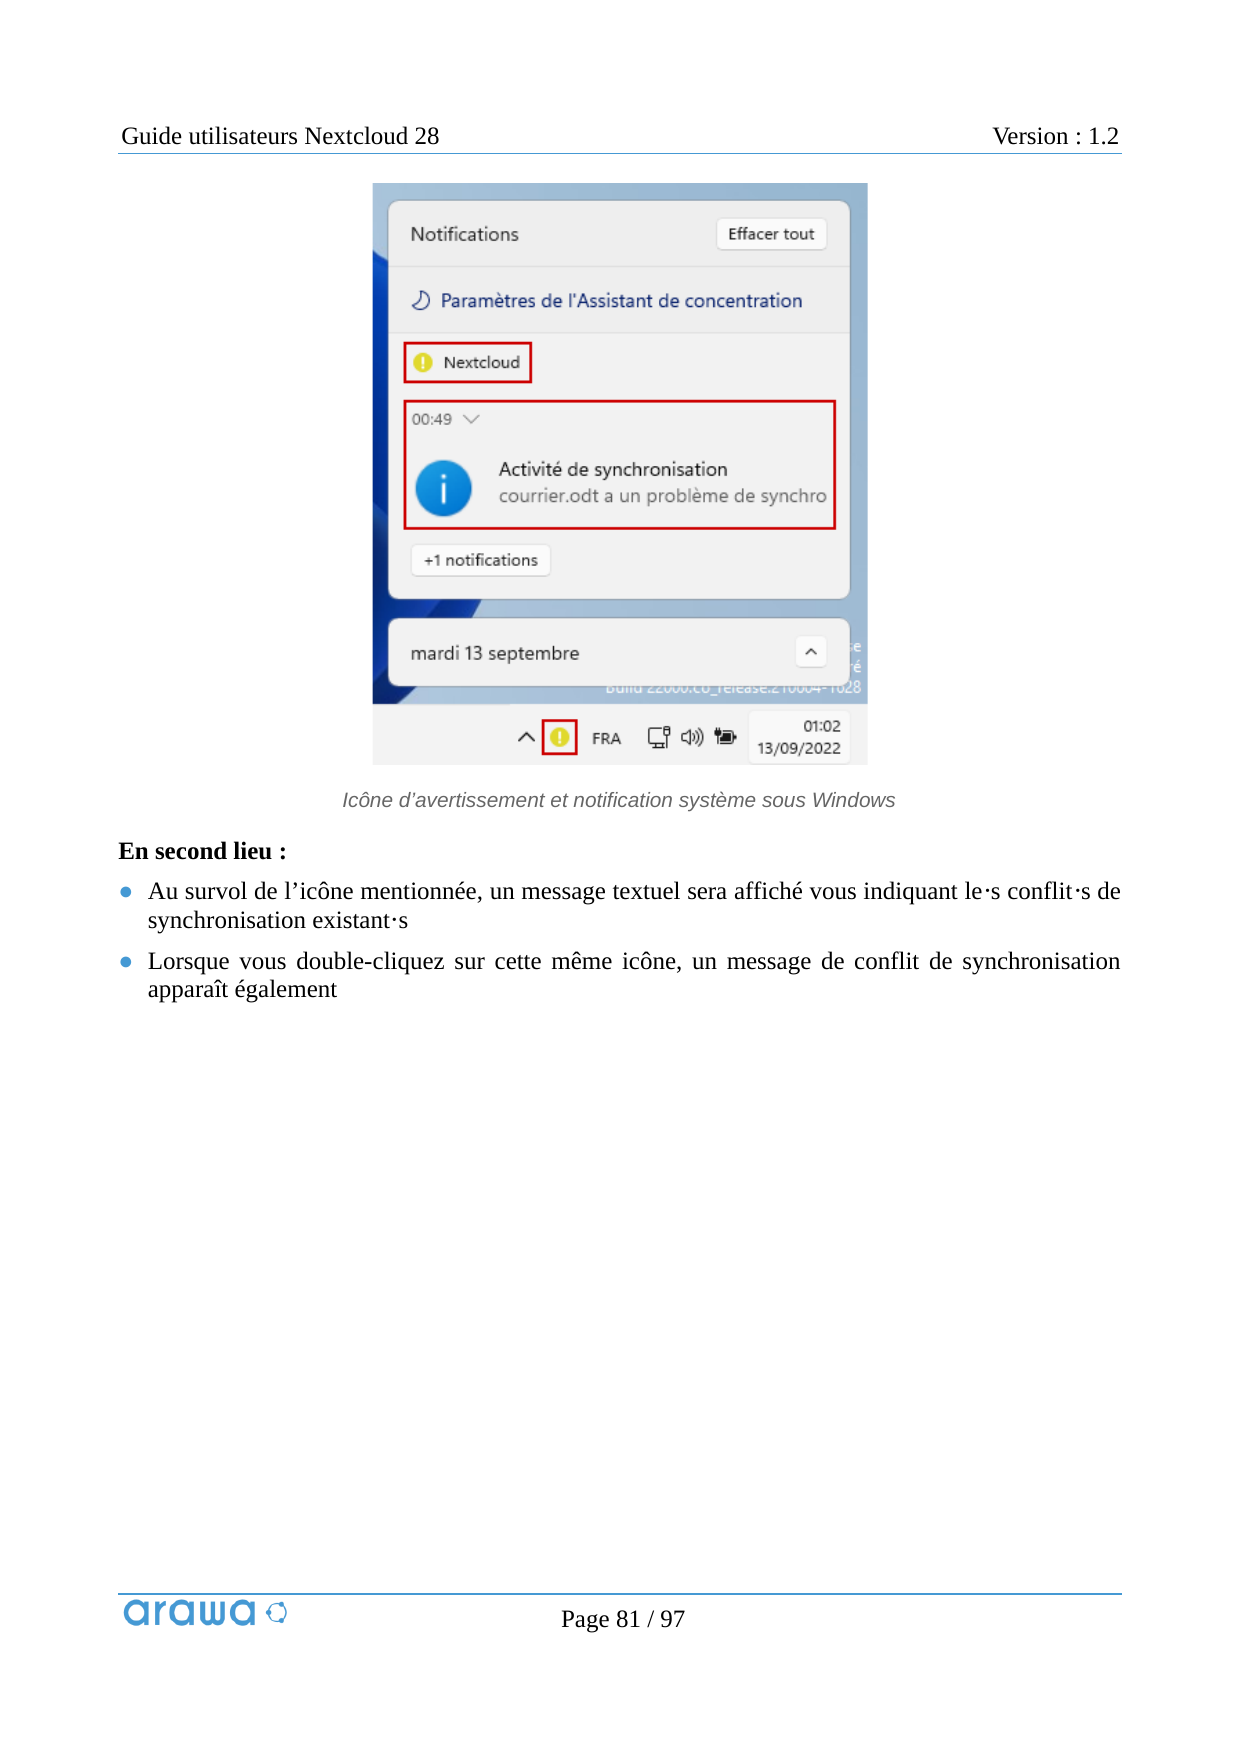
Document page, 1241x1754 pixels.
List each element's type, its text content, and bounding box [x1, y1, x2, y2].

list Lorsque vous double-cliquez sur cette même icône, un message de conflit de synchronisation apparaît également [118, 946, 1122, 1003]
text Icône d’avertissement et notification système sous Windows [118, 788, 1122, 812]
picture [121, 1597, 290, 1628]
text En second lieu : [118, 836, 1122, 865]
picture [372, 183, 868, 765]
list Au survol de l’icône mentionnée, un message textuel sera affiché vous indiquant le⋅s conflit⋅s de synchronisation existant⋅s [118, 876, 1122, 934]
